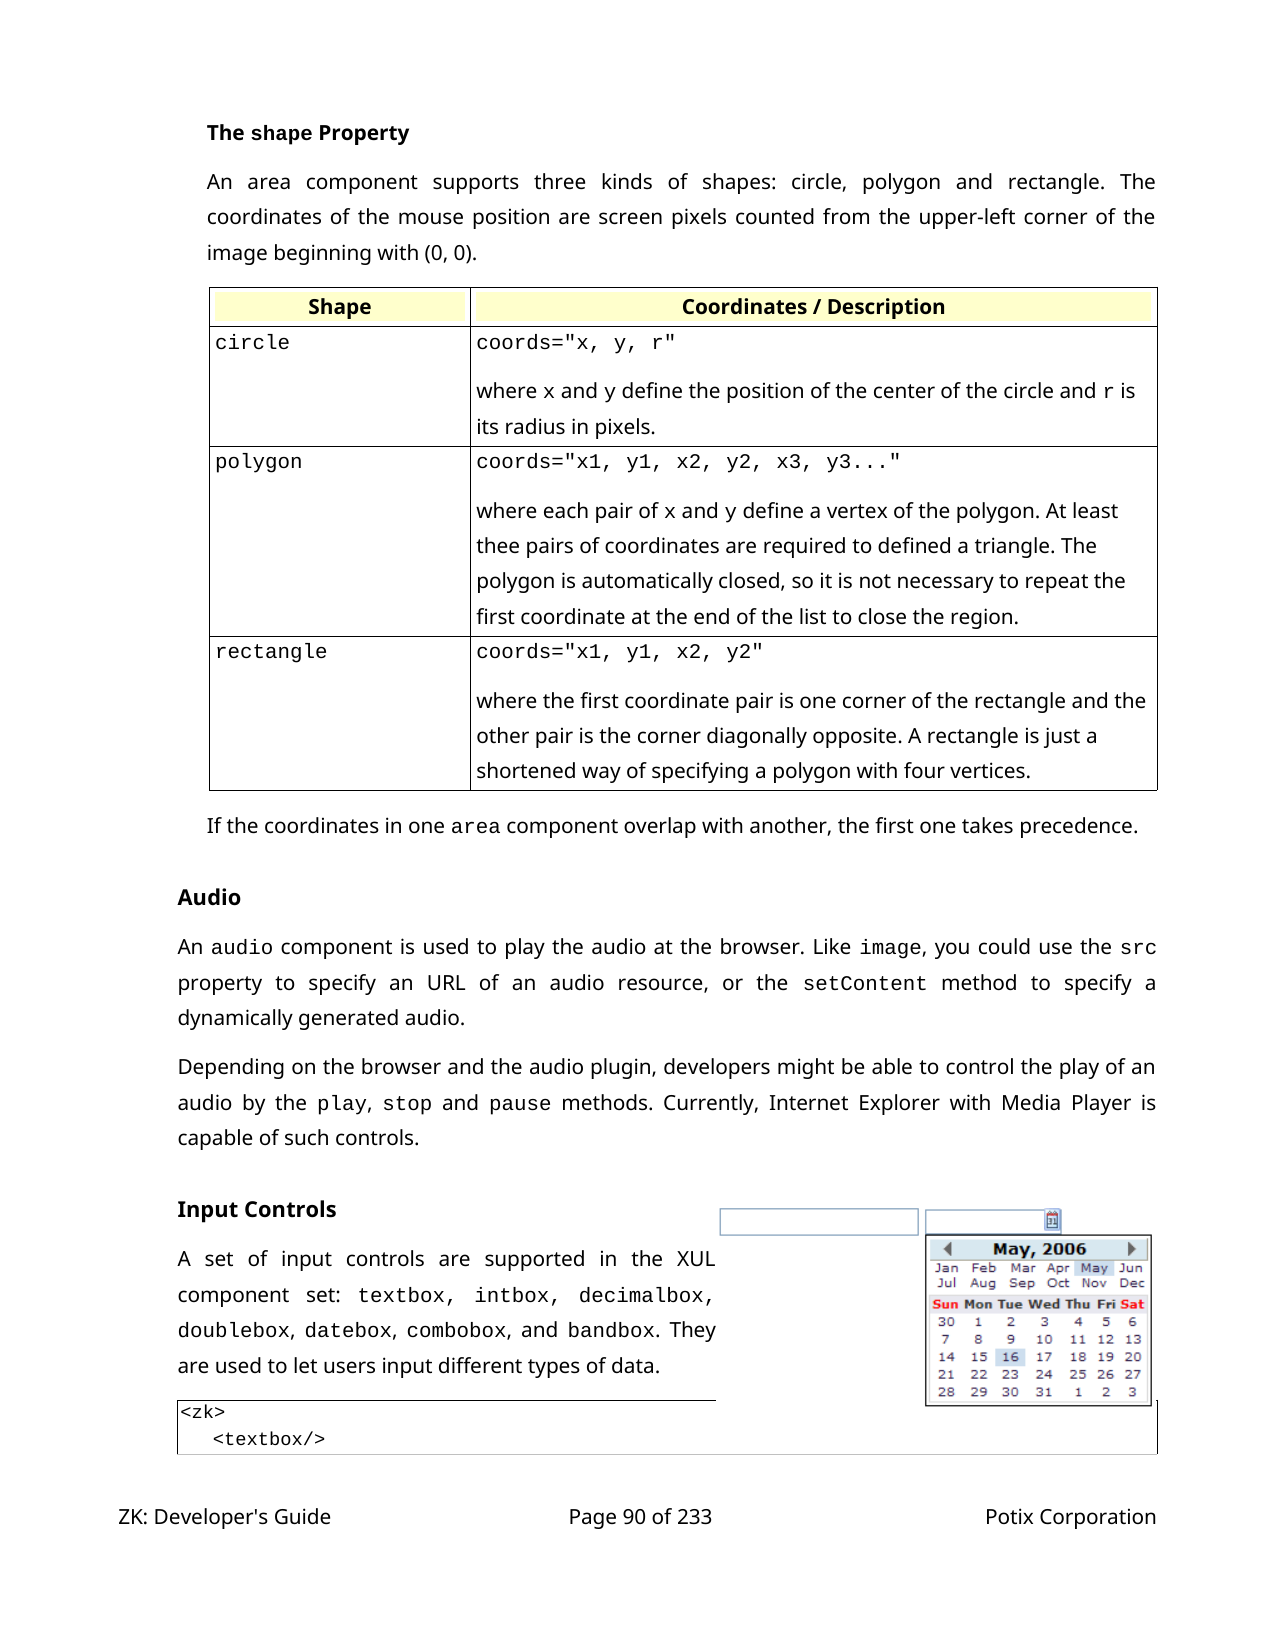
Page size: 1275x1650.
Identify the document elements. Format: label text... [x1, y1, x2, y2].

table_cell rectangle [210, 637, 470, 790]
text If the coordinates in one area component overlap with another, the first one takes precedence. [207, 811, 1157, 839]
text An area component supports three kinds of shapes: circle, polygon and rectangle. The coordinates of the mouse position are screen pixels counted from the upper-left corner of the image beginning with (0, 0). [207, 167, 1157, 266]
table_header Shape [210, 288, 470, 326]
text <zk> [178, 1401, 1157, 1424]
subtitle Audio [177, 882, 1157, 912]
table_cell coords="x1, y1, x2, y2, x3, y3..." where each pair of x and y define a vertex of the polygon. At least thee pairs of coordinates are required to defined a triangle. The polygon is automatically closed, so it is not necessary to repeat the first coordinate at the end of the list to close the region. [471, 447, 1157, 636]
table_cell circle [210, 327, 470, 446]
text A set of input controls are supported in the XUL component set: textbox, intbox, decimalbox, doublebox, datebox, combobox, and bandbox. They are used to let users input different types of data. [177, 1244, 716, 1379]
text An audio component is used to play the audio at the browser. Like image, you could use the src property to specify an URL of an audio resource, or the setContent method to specify a dynamically generated audio. [177, 932, 1157, 1032]
subtitle Input Controls [177, 1194, 1157, 1224]
picture [716, 1202, 1157, 1409]
table_cell coords="x1, y1, x2, y2" where the first coordinate pair is one corner of the rectangle and the other pair is the corner diagonally opposite. A rectangle is just a shortened way of specifying a polygon with four vertices. [471, 637, 1157, 790]
text Depending on the browser and the audio plugin, developers might be able to control the play of an audio by the play, stop and pause methods. Currently, Internet Explorer with Media Player is capable of such controls. [177, 1052, 1157, 1151]
table_header Coordinates / Description [471, 288, 1157, 326]
text <textbox/> [178, 1427, 1157, 1454]
table_cell polygon [210, 447, 470, 636]
subtitle The shape Property [207, 118, 1157, 147]
table_cell coords="x, y, r" where x and y define the position of the center of the circle and r is its radius in pixels. [471, 327, 1157, 446]
